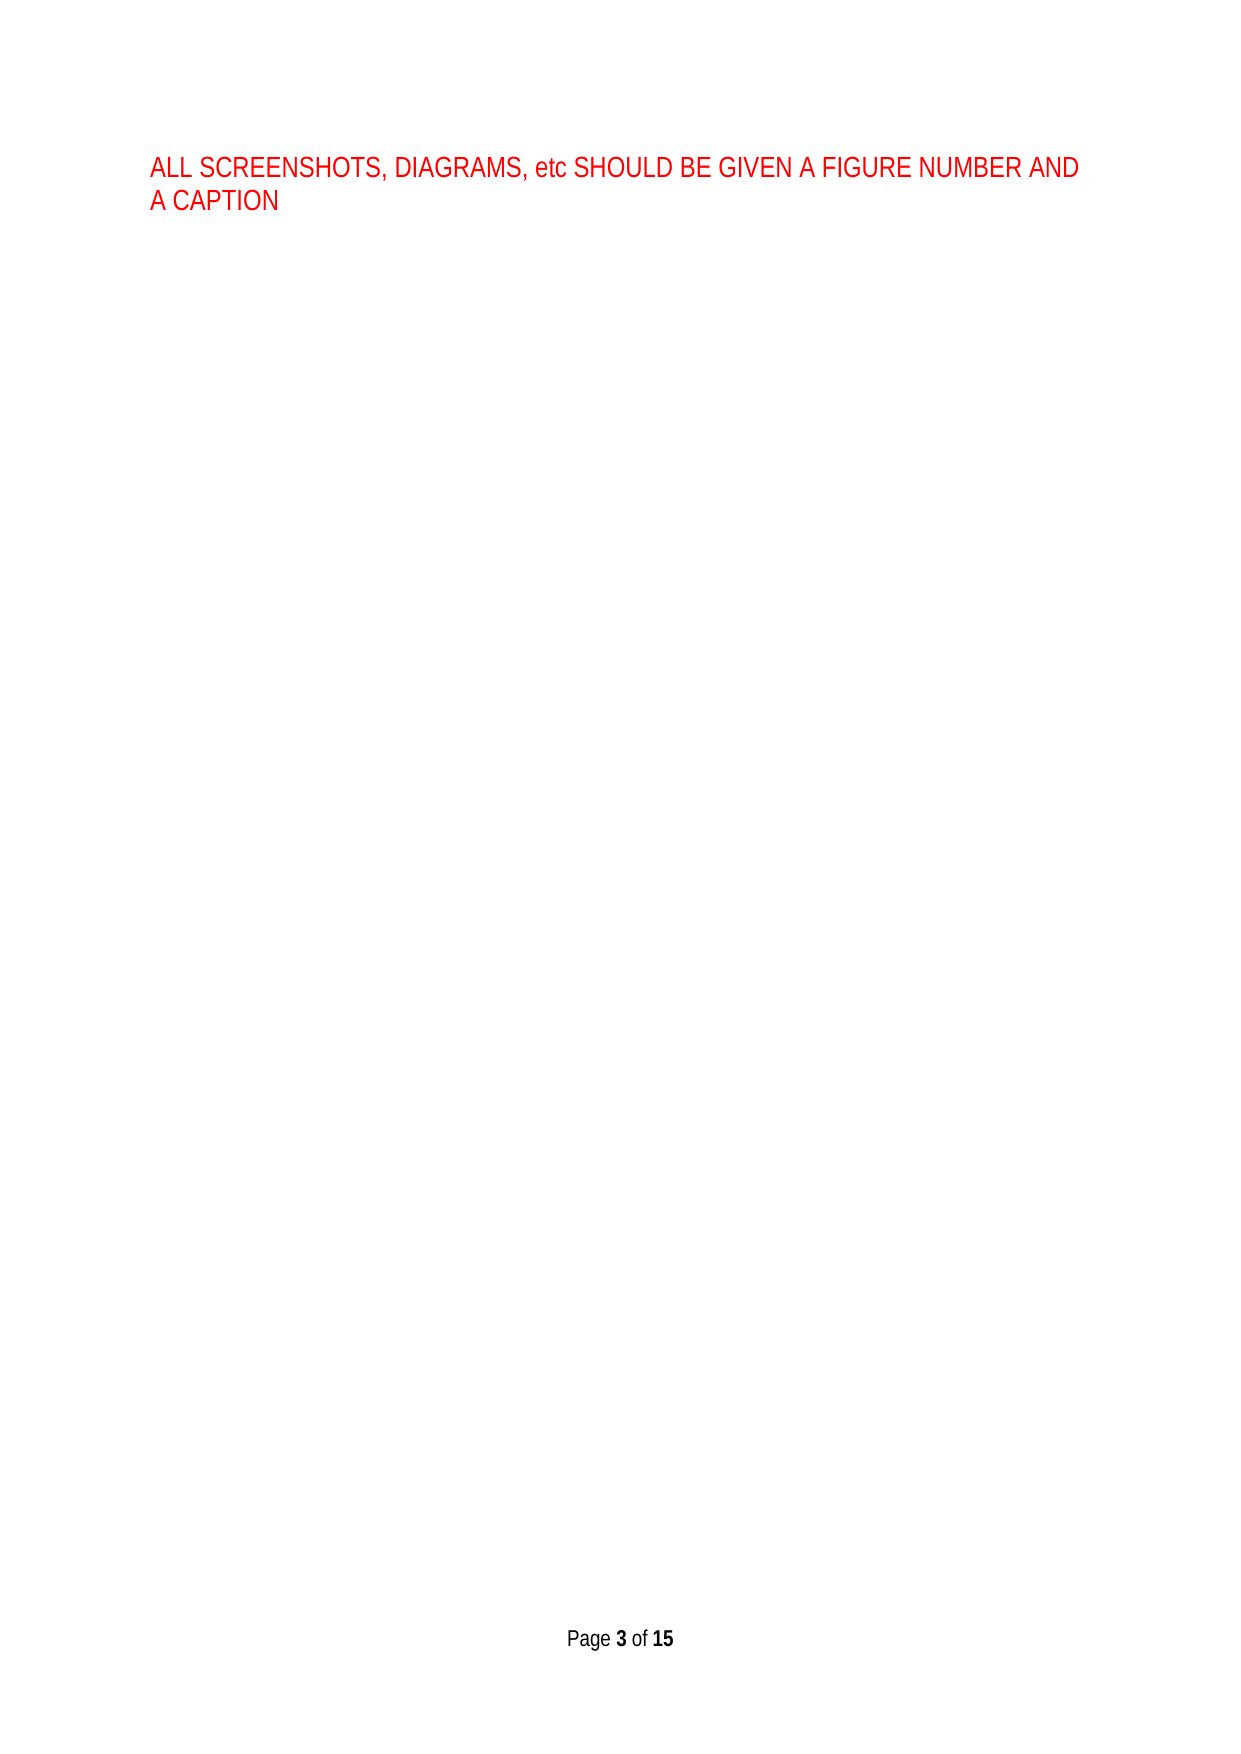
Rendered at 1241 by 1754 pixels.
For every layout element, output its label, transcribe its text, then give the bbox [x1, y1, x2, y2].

text ALL SCREENSHOTS, DIAGRAMS, etc SHOULD BE GIVEN A FIGURE NUMBER AND A CAPTION [150, 150, 1090, 217]
